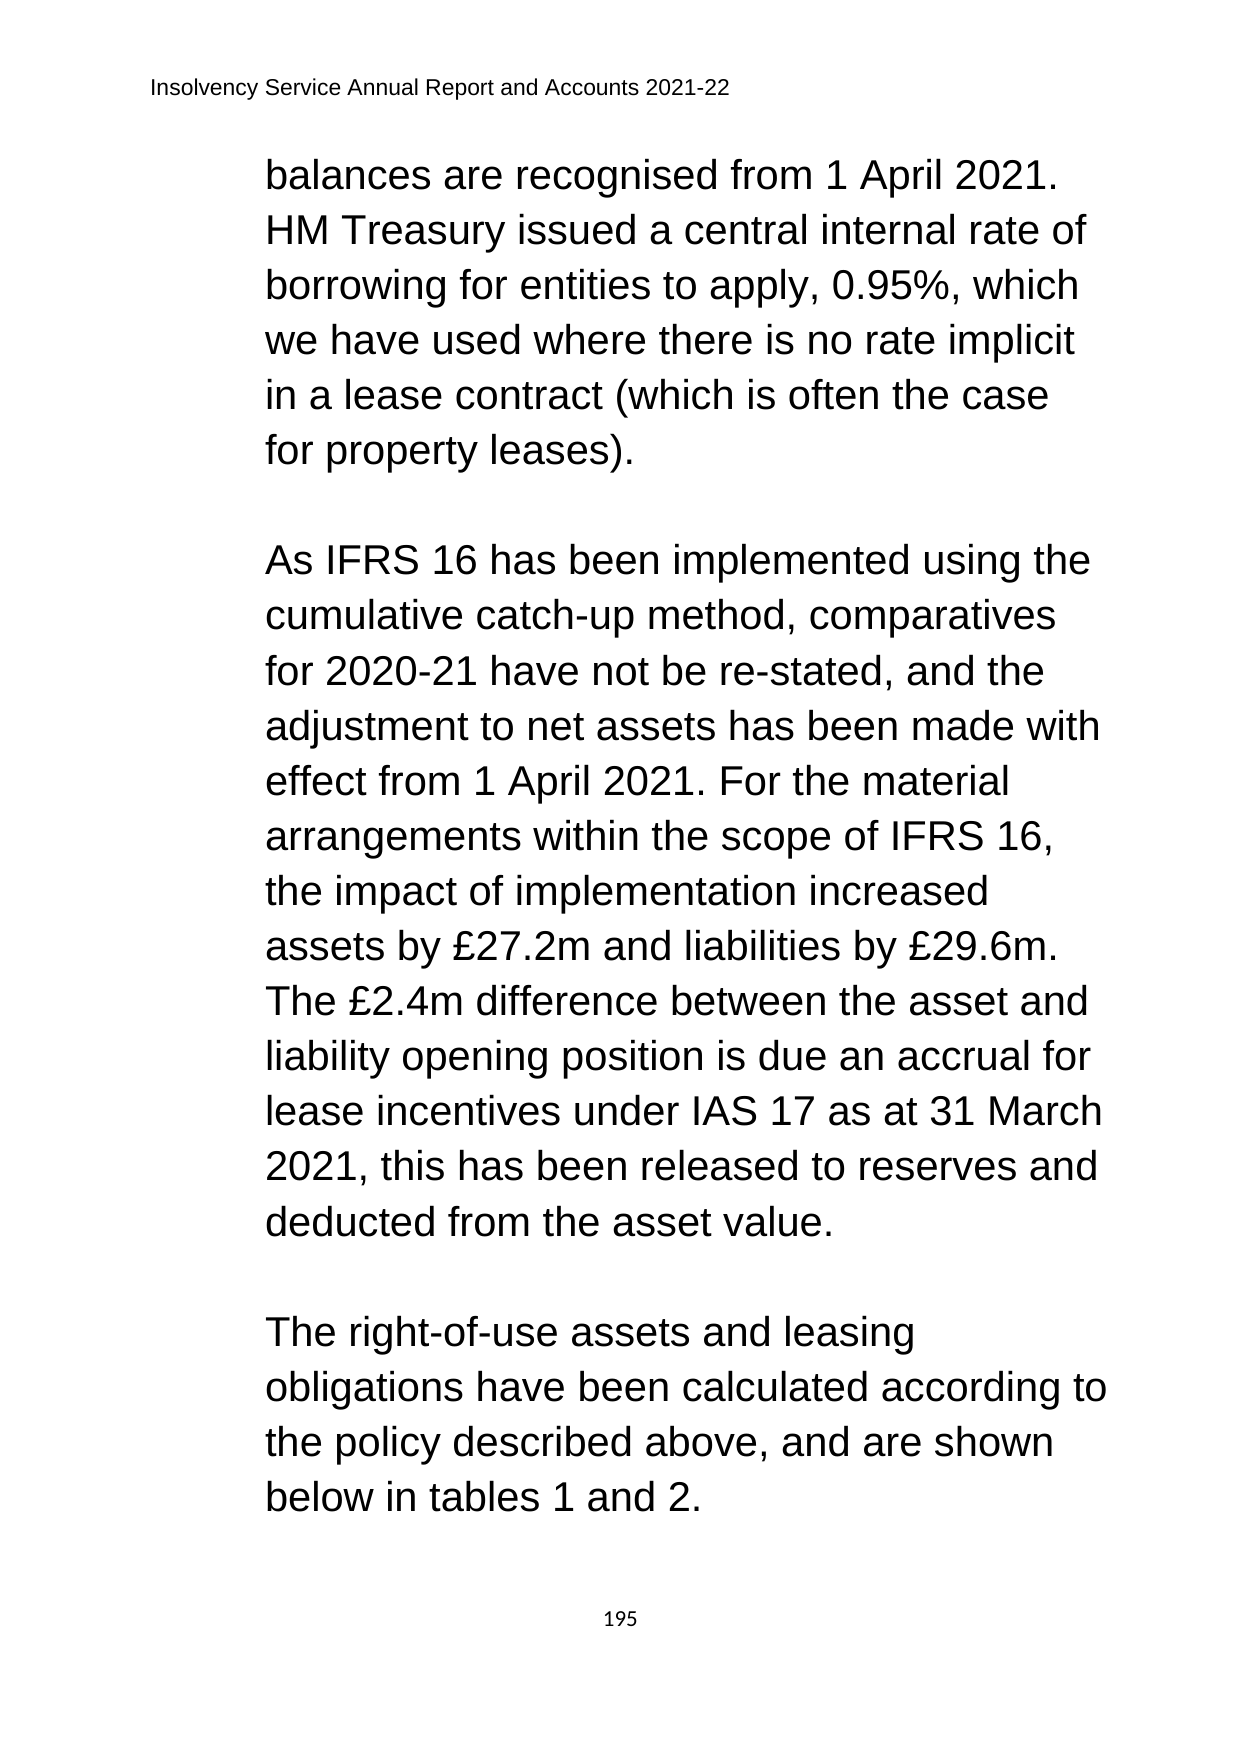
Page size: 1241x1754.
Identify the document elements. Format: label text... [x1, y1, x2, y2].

table_cell balances are recognised from 1 April 2021. HM Treasury issued a central internal rate of borrowing for entities to apply, 0.95%, which we have used where there is no rate implicit in a lease contract (which is often the case for property leases). [254, 150, 1119, 481]
table_cell [150, 1527, 253, 1582]
table_cell As IFRS 16 has been implemented using the cumulative catch-up method, comparatives for 2020-21 have not be re-stated, and the adjustment to net assets has been made with effect from 1 April 2021. For the material arrangements within the scope of IFRS 16, the impact of implementation increased assets by £27.2m and liabilities by £29.6m. The £2.4m difference between the asset and liability opening position is due an accrual for lease incentives under IAS 17 as at 31 March 2021, this has been released to reserves and deducted from the asset value. [254, 481, 1119, 1252]
table_cell The right-of-use assets and leasing obligations have been calculated according to the policy described above, and are shown below in tables 1 and 2. [254, 1252, 1119, 1527]
table_cell [150, 481, 253, 1252]
table_cell [150, 150, 253, 481]
table_cell [254, 1527, 1119, 1582]
table_cell [150, 1252, 253, 1527]
